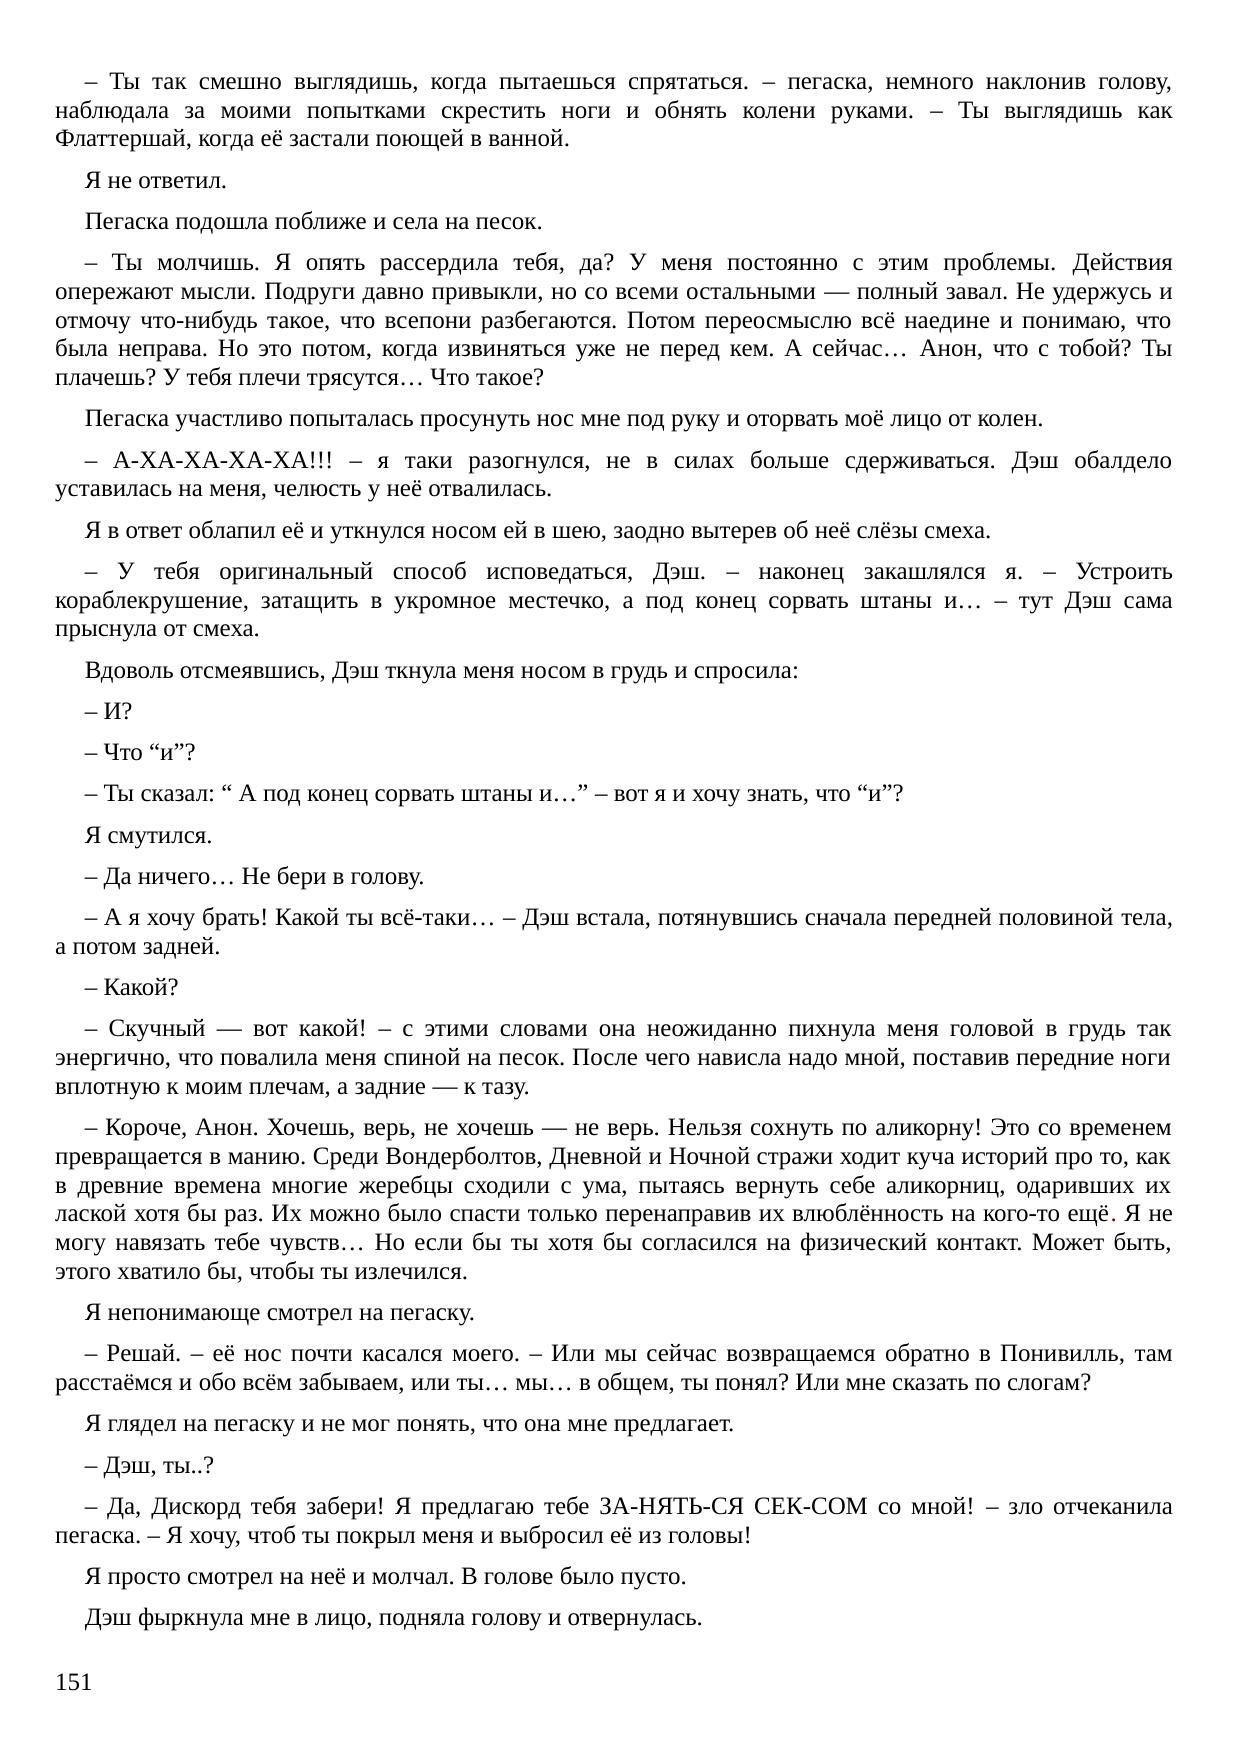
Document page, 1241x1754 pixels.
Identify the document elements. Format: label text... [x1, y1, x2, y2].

text – У тебя оригинальный способ исповедаться, Дэш. – наконец закашлялся я. – Устроить кораблекрушение, затащить в укромное местечко, а под конец сорвать штаны и… – тут Дэш сама прыснула от смеха. [55, 556, 1173, 642]
text Я в ответ облапил её и уткнулся носом ей в шею, заодно вытерев об неё слёзы смеха. [55, 515, 1173, 543]
text – Да ничего… Не бери в голову. [55, 861, 1173, 890]
text – Скучный — вот какой! – с этими словами она неожиданно пихнула меня головой в грудь так энергично, что повалила меня спиной на песок. После чего нависла надо мной, поставив передние ноги вплотную к моим плечам, а задние — к тазу. [55, 1013, 1173, 1100]
text – Что “и”? [55, 737, 1173, 766]
text Вдоволь отсмеявшись, Дэш ткнула меня носом в грудь и спросила: [55, 655, 1173, 683]
text – Ты молчишь. Я опять рассердила тебя, да? У меня постоянно с этим проблемы. Действия опережают мысли. Подруги давно привыкли, но со всеми остальными — полный завал. Не удержусь и отмочу что-нибудь такое, что всепони разбегаются. Потом переосмыслю всё наедине и понимаю, что была неправа. Но это потом, когда извиняться уже не перед кем. А сейчас… Анон, что с тобой? Ты плачешь? У тебя плечи трясутся… Что такое? [55, 247, 1173, 391]
text – Ты сказал: “ А под конец сорвать штаны и…” – вот я и хочу знать, что “и”? [55, 778, 1173, 807]
text Пегаска подошла поближе и села на песок. [55, 206, 1173, 235]
text Дэш фыркнула мне в лицо, подняла голову и отвернулась. [55, 1602, 1173, 1631]
text – Ты так смешно выглядишь, когда пытаешься спрятаться. – пегаска, немного наклонив голову, наблюдала за моими попытками скрестить ноги и обнять колени руками. – Ты выглядишь как Флаттершай, когда её застали поющей в ванной. [55, 66, 1173, 152]
text – А я хочу брать! Какой ты всё-таки… – Дэш встала, потянувшись сначала передней половиной тела, а потом задней. [55, 902, 1173, 960]
text – Дэш, ты..? [55, 1450, 1173, 1478]
text – Короче, Анон. Хочешь, верь, не хочешь — не верь. Нельзя сохнуть по аликорну! Это со временем превращается в манию. Среди Вондерболтов, Дневной и Ночной стражи ходит куча историй про то, как в древние времена многие жеребцы сходили с ума, пытаясь вернуть себе аликорниц, одаривших их лаской хотя бы раз. Их можно было спасти только перенаправив их влюблённость на кого-то ещё. Я не могу навязать тебе чувств… Но если бы ты хотя бы согласился на физический контакт. Может быть, этого хватило бы, чтобы ты излечился. [55, 1112, 1173, 1285]
text – А-ХА-ХА-ХА-ХА!!! – я таки разогнулся, не в силах больше сдерживаться. Дэш обалдело уставилась на меня, челюсть у неё отвалилась. [55, 445, 1173, 502]
text Я не ответил. [55, 165, 1173, 193]
text – Да, Дискорд тебя забери! Я предлагаю тебе ЗА-НЯТЬ-СЯ СЕК-СОМ со мной! – зло отчеканила пегаска. – Я хочу, чтоб ты покрыл меня и выбросил её из головы! [55, 1491, 1173, 1548]
text – И? [55, 696, 1173, 725]
text – Какой? [55, 972, 1173, 1001]
text Я непонимающе смотрел на пегаску. [55, 1297, 1173, 1326]
text – Решай. – её нос почти касался моего. – Или мы сейчас возвращаемся обратно в Понивилль, там расстаёмся и обо всём забываем, или ты… мы… в общем, ты понял? Или мне сказать по слогам? [55, 1338, 1173, 1396]
text Я смутился. [55, 820, 1173, 848]
text Я глядел на пегаску и не мог понять, что она мне предлагает. [55, 1408, 1173, 1437]
text Я просто смотрел на неё и молчал. В голове было пусто. [55, 1561, 1173, 1590]
text Пегаска участливо попыталась просунуть нос мне под руку и оторвать моё лицо от колен. [55, 403, 1173, 432]
